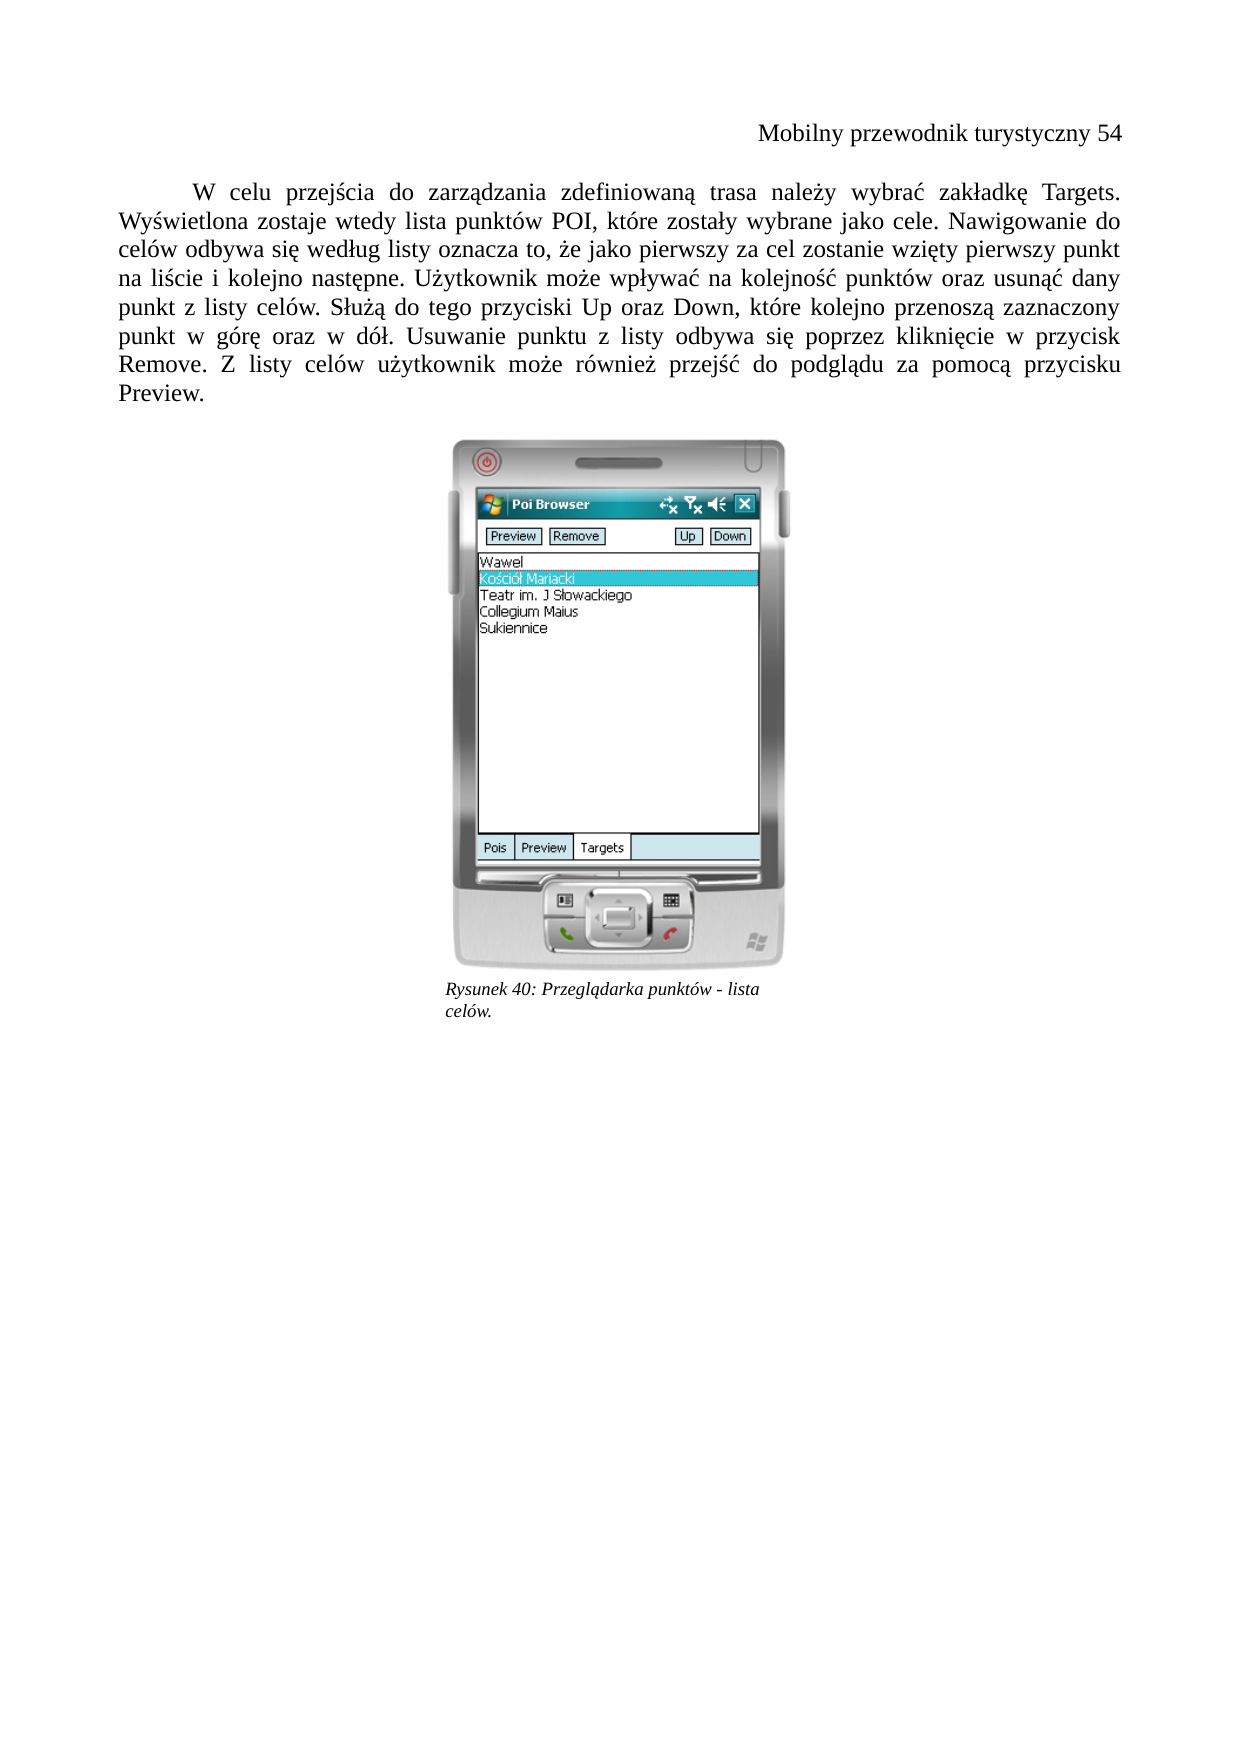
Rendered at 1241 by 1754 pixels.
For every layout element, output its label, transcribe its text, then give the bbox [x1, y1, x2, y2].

text [445, 419, 795, 434]
text Rysunek 40: Przeglądarka punktów - lista celów. [445, 979, 795, 1021]
picture [445, 434, 795, 979]
text W celu przejścia do zarządzania zdefiniowaną trasa należy wybrać zakładkę Targets. Wyświetlona zostaje wtedy lista punktów POI, które zostały wybrane jako cele. Nawigowanie do celów odbywa się według listy oznacza to, że jako pierwszy za cel zostanie wzięty pierwszy punkt na liście i kolejno następne. Użytkownik może wpływać na kolejność punktów oraz usunąć dany punkt z listy celów. Służą do tego przyciski Up oraz Down, które kolejno przenoszą zaznaczony punkt w górę oraz w dół. Usuwanie punktu z listy odbywa się poprzez kliknięcie w przycisk Remove. Z listy celów użytkownik może również przejść do podglądu za pomocą przycisku Preview. [118, 177, 1122, 407]
